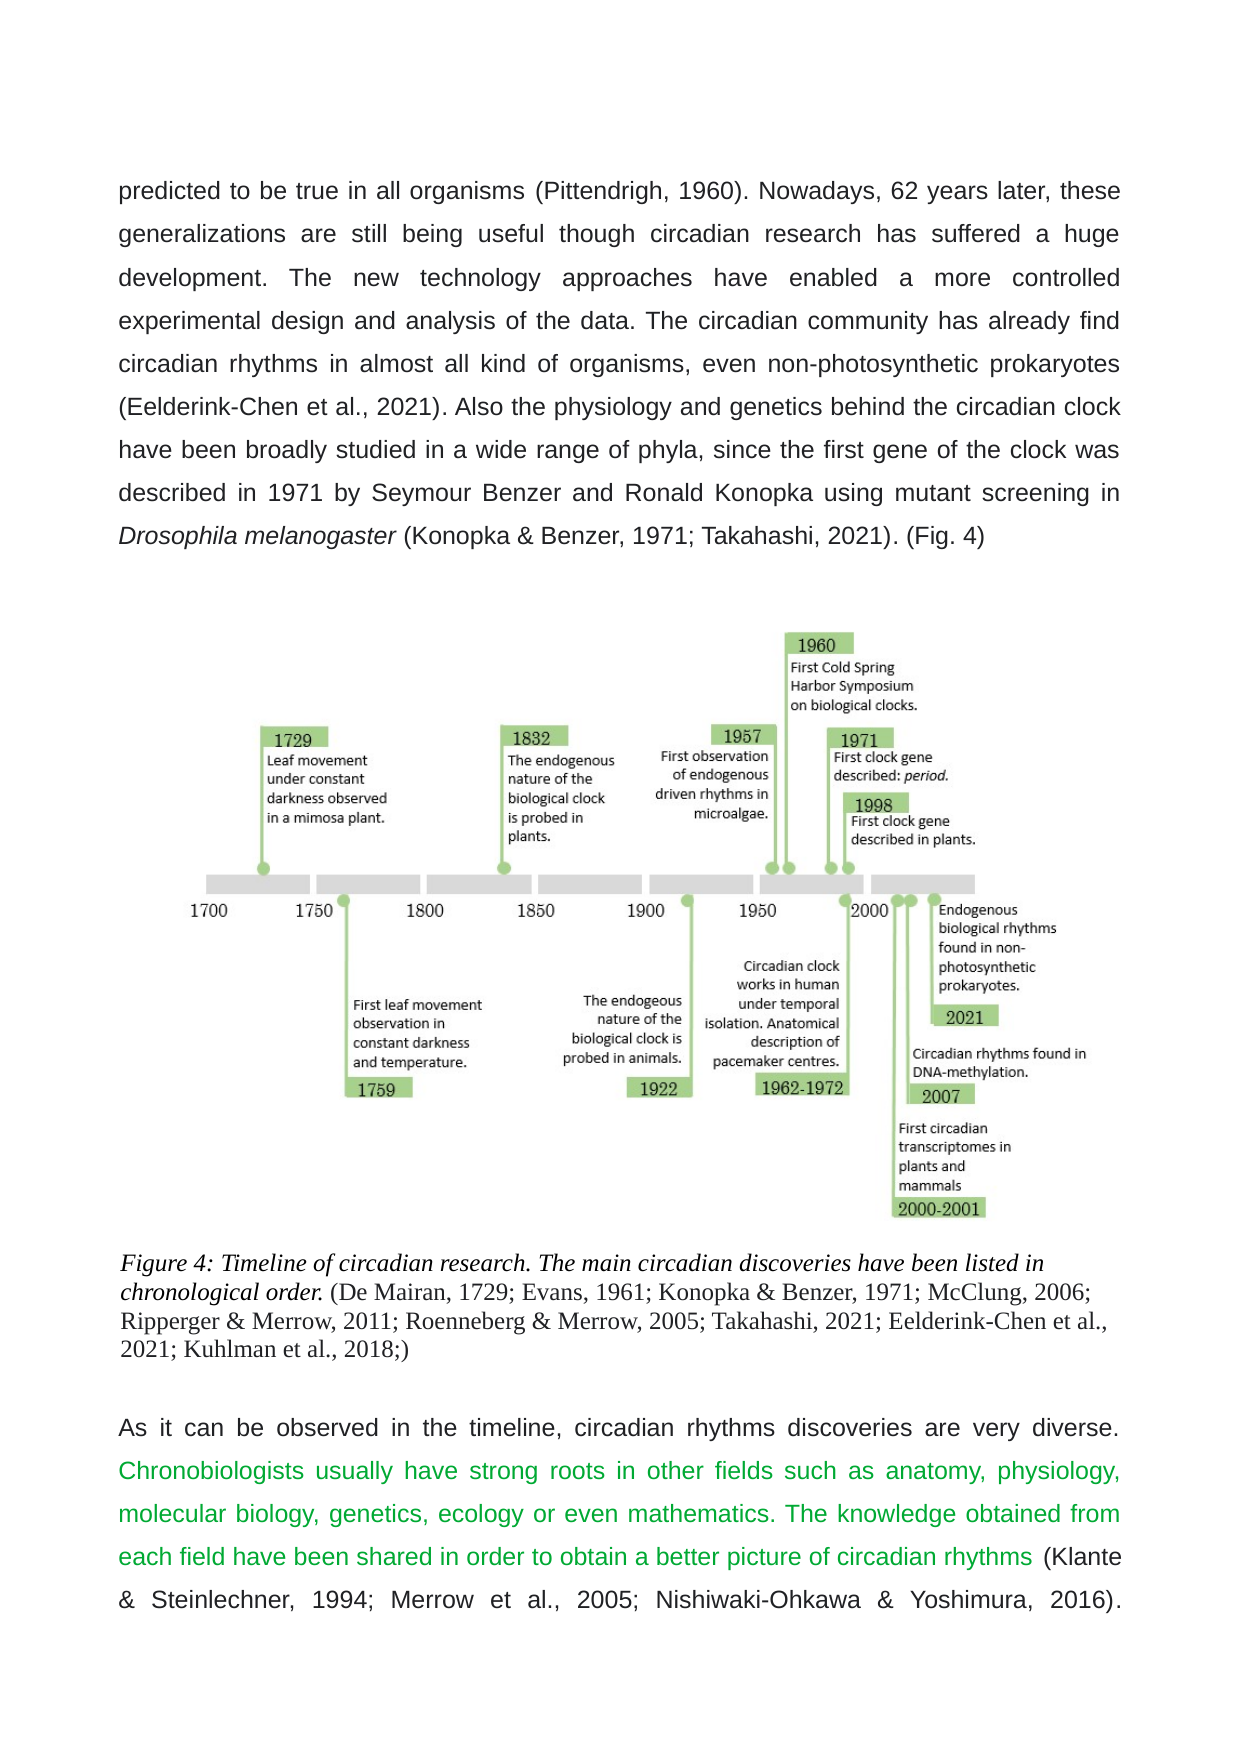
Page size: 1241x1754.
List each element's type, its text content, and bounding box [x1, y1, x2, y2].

text Figure 4: Timeline of circadian research. The main circadian discoveries have been listed in chronological order. (De Mairan, 1729; Evans, 1961; Konopka & Benzer, 1971; McClung, 2006; Ripperger & Merrow, 2011; Roenneberg & Merrow, 2005; Takahashi, 2021; Eelderink-Chen et al., 2021; Kuhlman et al., 2018;) [120, 1249, 1126, 1363]
text ⁠ [118, 1249, 1122, 1392]
text ⁠ [120, 603, 1126, 616]
text As it can be observed in the timeline, circadian rhythms discoveries are very diverse. Chronobiologists usually have strong roots in other fields such as anatomy, physiology, molecular biology, genetics, ecology or even mathematics. The knowledge obtained from each field have been shared in order to obtain a better picture of circadian rhythms (Klante & Steinlechner, 1994; Merrow et al., 2005; Nishiwaki-Ohkawa & Yoshimura, 2016)⁠. [118, 1413, 1122, 1614]
text predicted to be true in all organisms (Pittendrigh, 1960)⁠. Nowadays, 62 years later, these generalizations are still being useful though circadian research has suffered a huge development. The new technology approaches have enabled a more controlled experimental design and analysis of the data. The circadian community has already find circadian rhythms in almost all kind of organisms, even non-photosynthetic prokaryotes (Eelderink-Chen et al., 2021)⁠. Also the physiology and genetics behind the circadian clock have been broadly studied in a wide range of phyla, since the first gene of the clock was described in 1971 by Seymour Benzer and Ronald Konopka using mutant screening in Drosophila melanogaster (Konopka & Benzer, 1971; Takahashi, 2021)⁠. (Fig. 4) [118, 176, 1122, 550]
picture [121, 615, 1125, 1249]
